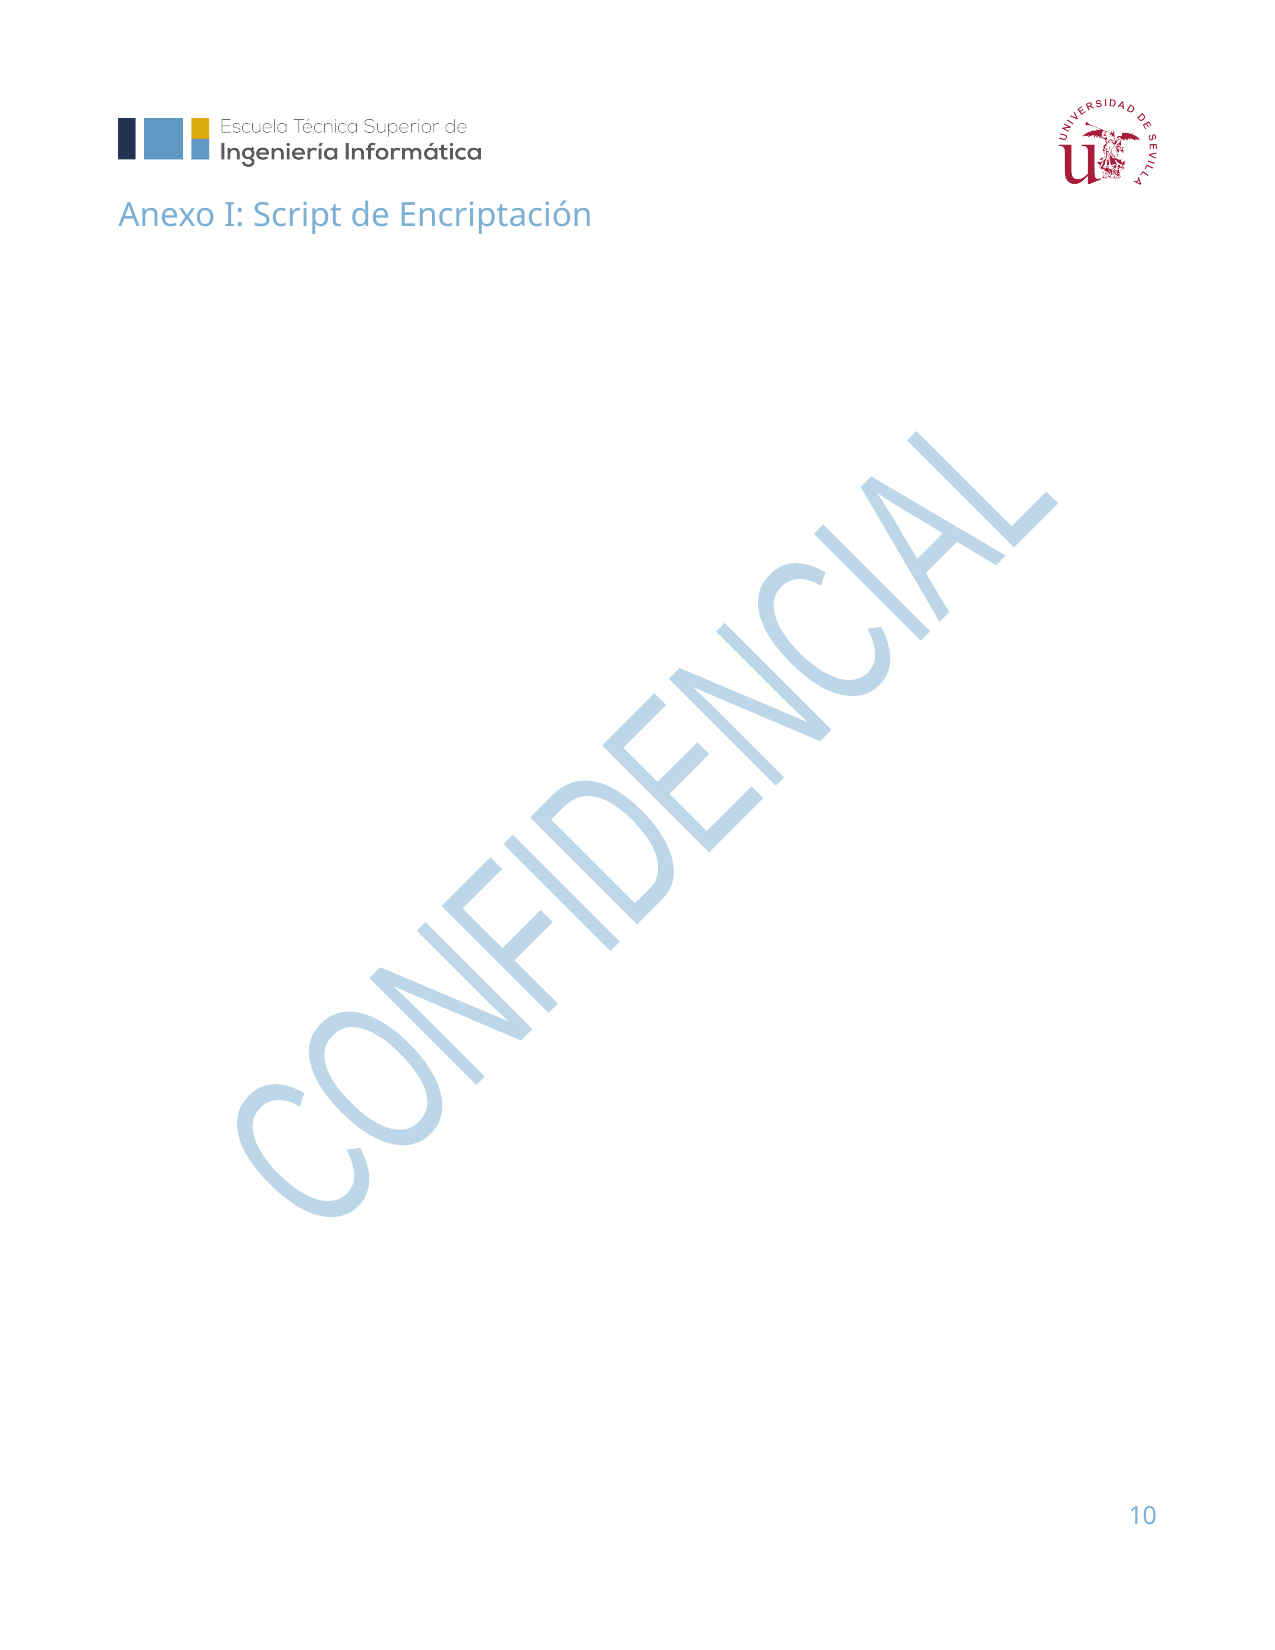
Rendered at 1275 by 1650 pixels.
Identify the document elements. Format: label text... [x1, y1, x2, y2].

picture [1058, 99, 1157, 185]
subtitle Anexo I: Script de Encriptación [118, 191, 1157, 237]
picture [118, 118, 481, 167]
